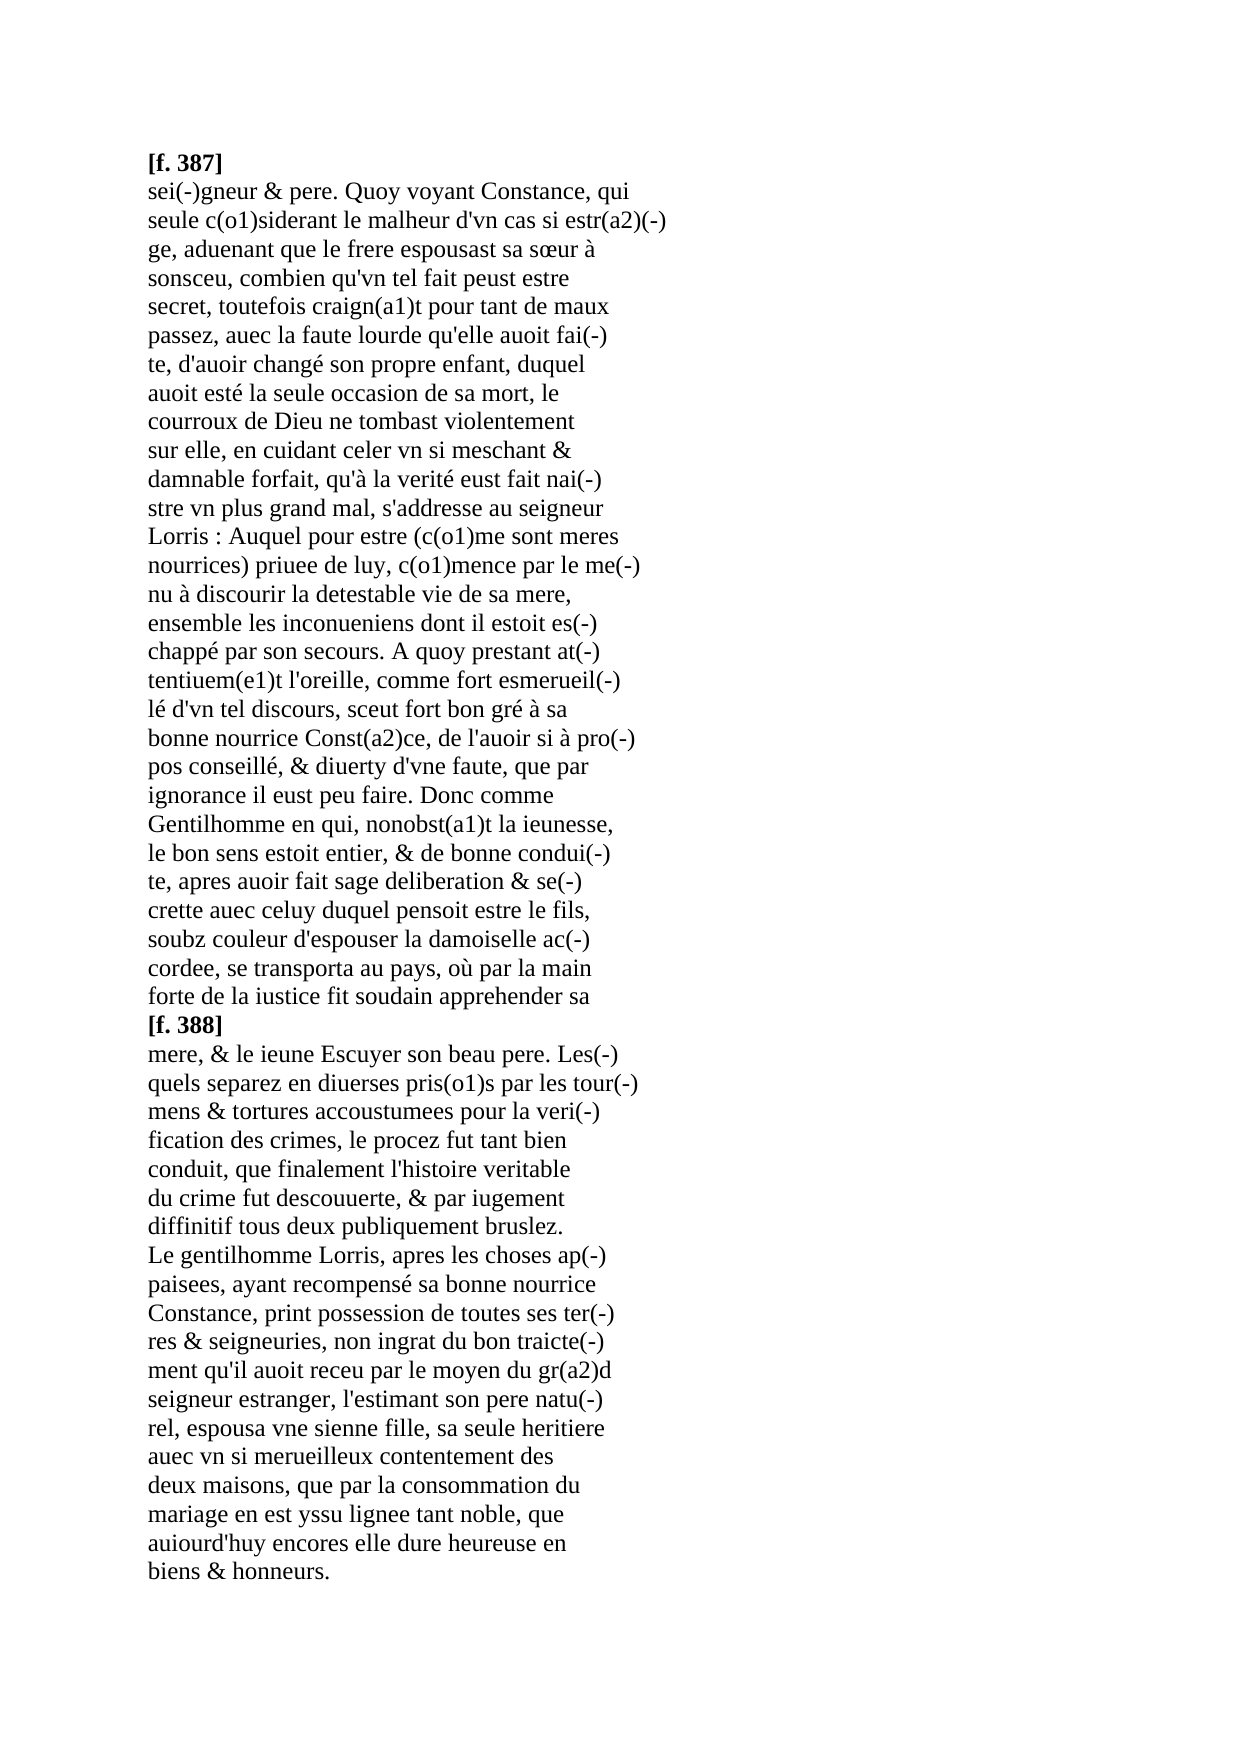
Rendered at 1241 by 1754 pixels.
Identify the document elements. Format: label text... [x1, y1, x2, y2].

text [f. 387] sei(-)gneur & pere. Quoy voyant Constance, qui seule c(o1)siderant le malheur d'vn cas si estr(a2)(-) ge, aduenant que le frere espousast sa sœur à sonsceu, combien qu'vn tel fait peust estre secret, toutefois craign(a1)t pour tant de maux passez, auec la faute lourde qu'elle auoit fai(-) te, d'auoir changé son propre enfant, duquel auoit esté la seule occasion de sa mort, le courroux de Dieu ne tombast violentement sur elle, en cuidant celer vn si meschant & damnable forfait, qu'à la verité eust fait nai(-) stre vn plus grand mal, s'addresse au seigneur Lorris : Auquel pour estre (c(o1)me sont meres nourrices) priuee de luy, c(o1)mence par le me(-) nu à discourir la detestable vie de sa mere, ensemble les inconueniens dont il estoit es(-) chappé par son secours. A quoy prestant at(-) tentiuem(e1)t l'oreille, comme fort esmerueil(-) lé d'vn tel discours, sceut fort bon gré à sa bonne nourrice Const(a2)ce, de l'auoir si à pro(-) pos conseillé, & diuerty d'vne faute, que par ignorance il eust peu faire. Donc comme Gentilhomme en qui, nonobst(a1)t la ieunesse, le bon sens estoit entier, & de bonne condui(-) te, apres auoir fait sage deliberation & se(-) crette auec celuy duquel pensoit estre le fils, soubz couleur d'espouser la damoiselle ac(-) cordee, se transporta au pays, où par la main forte de la iustice fit soudain apprehender sa [f. 388] mere, & le ieune Escuyer son beau pere. Les(-) quels separez en diuerses pris(o1)s par les tour(-) mens & tortures accoustumees pour la veri(-) fication des crimes, le procez fut tant bien conduit, que finalement l'histoire veritable du crime fut descouuerte, & par iugement diffinitif tous deux publiquement bruslez. Le gentilhomme Lorris, apres les choses ap(-) paisees, ayant recompensé sa bonne nourrice Constance, print possession de toutes ses ter(-) res & seigneuries, non ingrat du bon traicte(-) ment qu'il auoit receu par le moyen du gr(a2)d seigneur estranger, l'estimant son pere natu(-) rel, espousa vne sienne fille, sa seule heritiere auec vn si merueilleux contentement des deux maisons, que par la consommation du mariage en est yssu lignee tant noble, que auiourd'huy encores elle dure heureuse en biens & honneurs. [148, 148, 1093, 1585]
